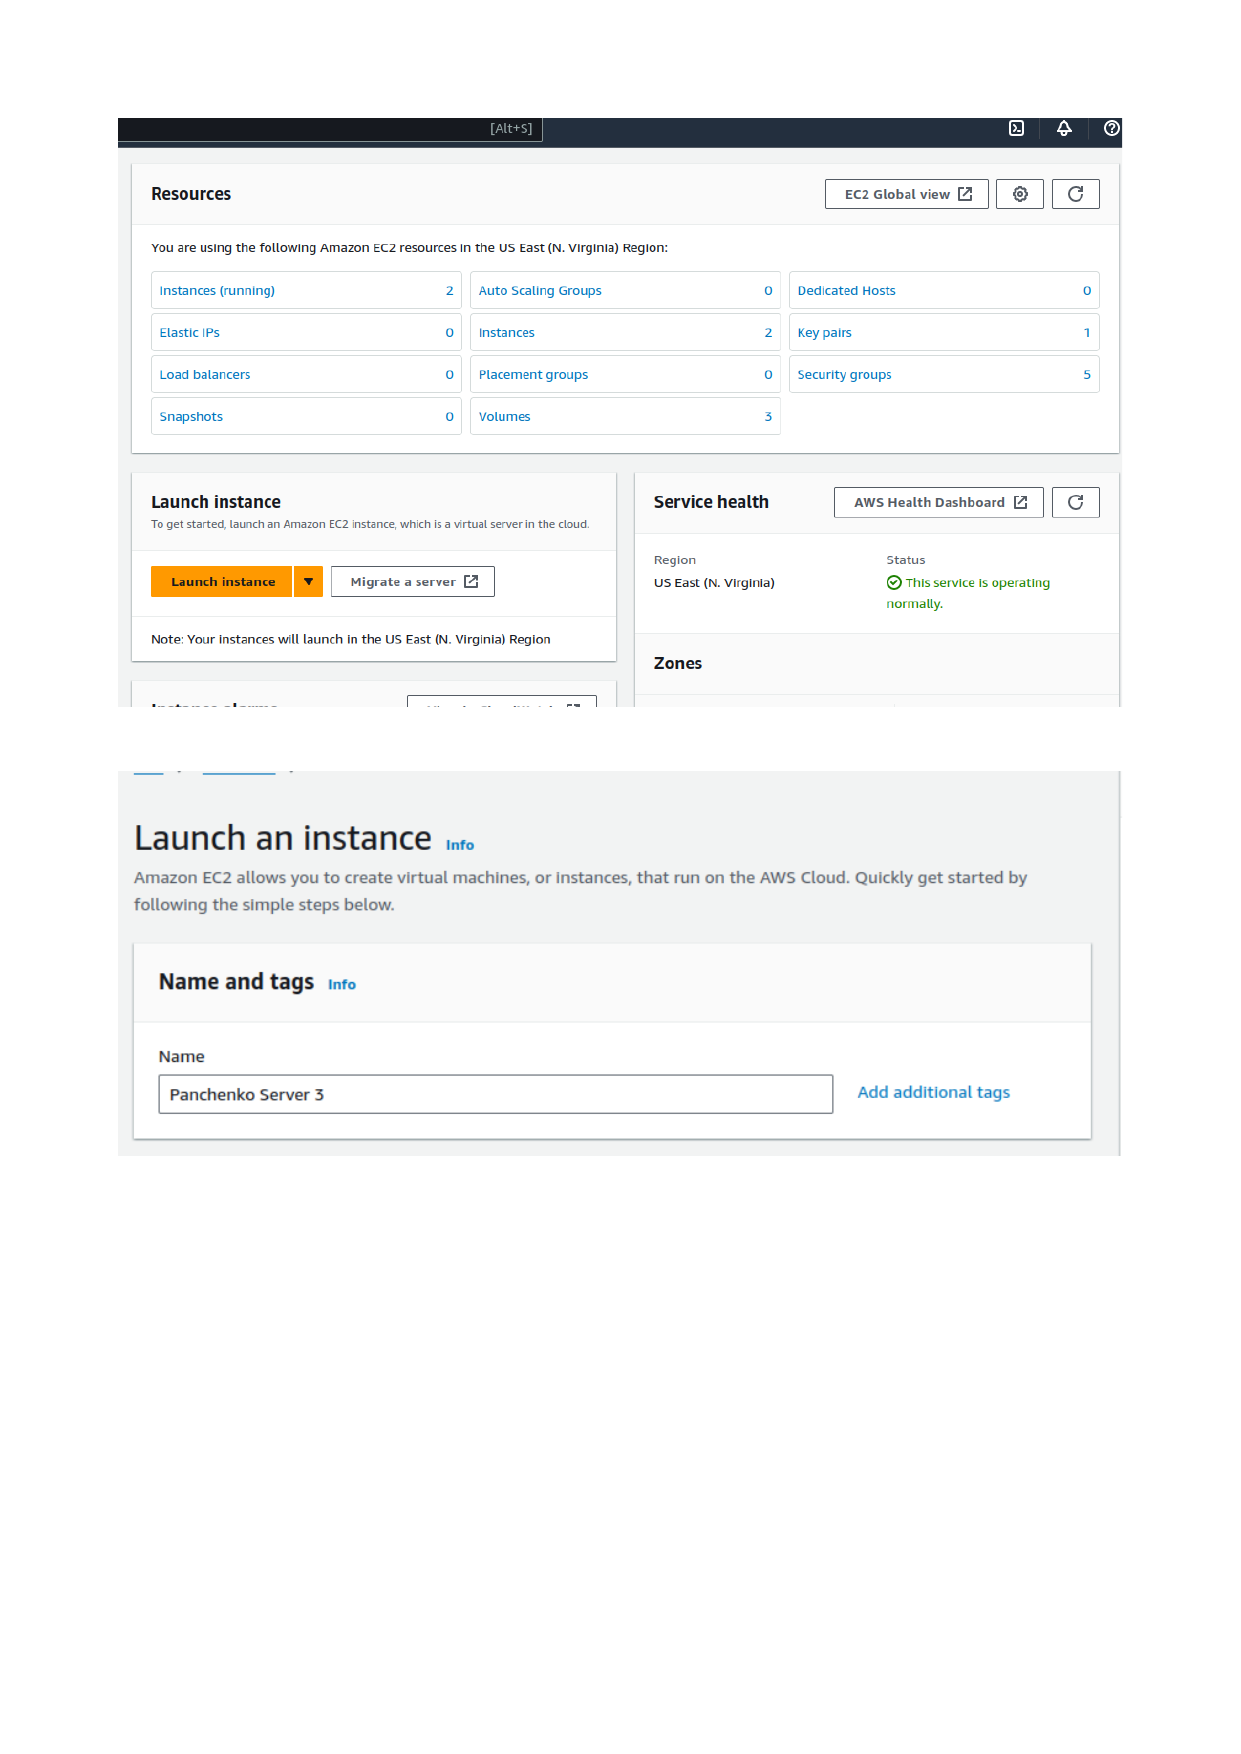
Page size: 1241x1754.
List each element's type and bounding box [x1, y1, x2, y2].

picture [118, 771, 1123, 1156]
picture [118, 118, 1123, 707]
